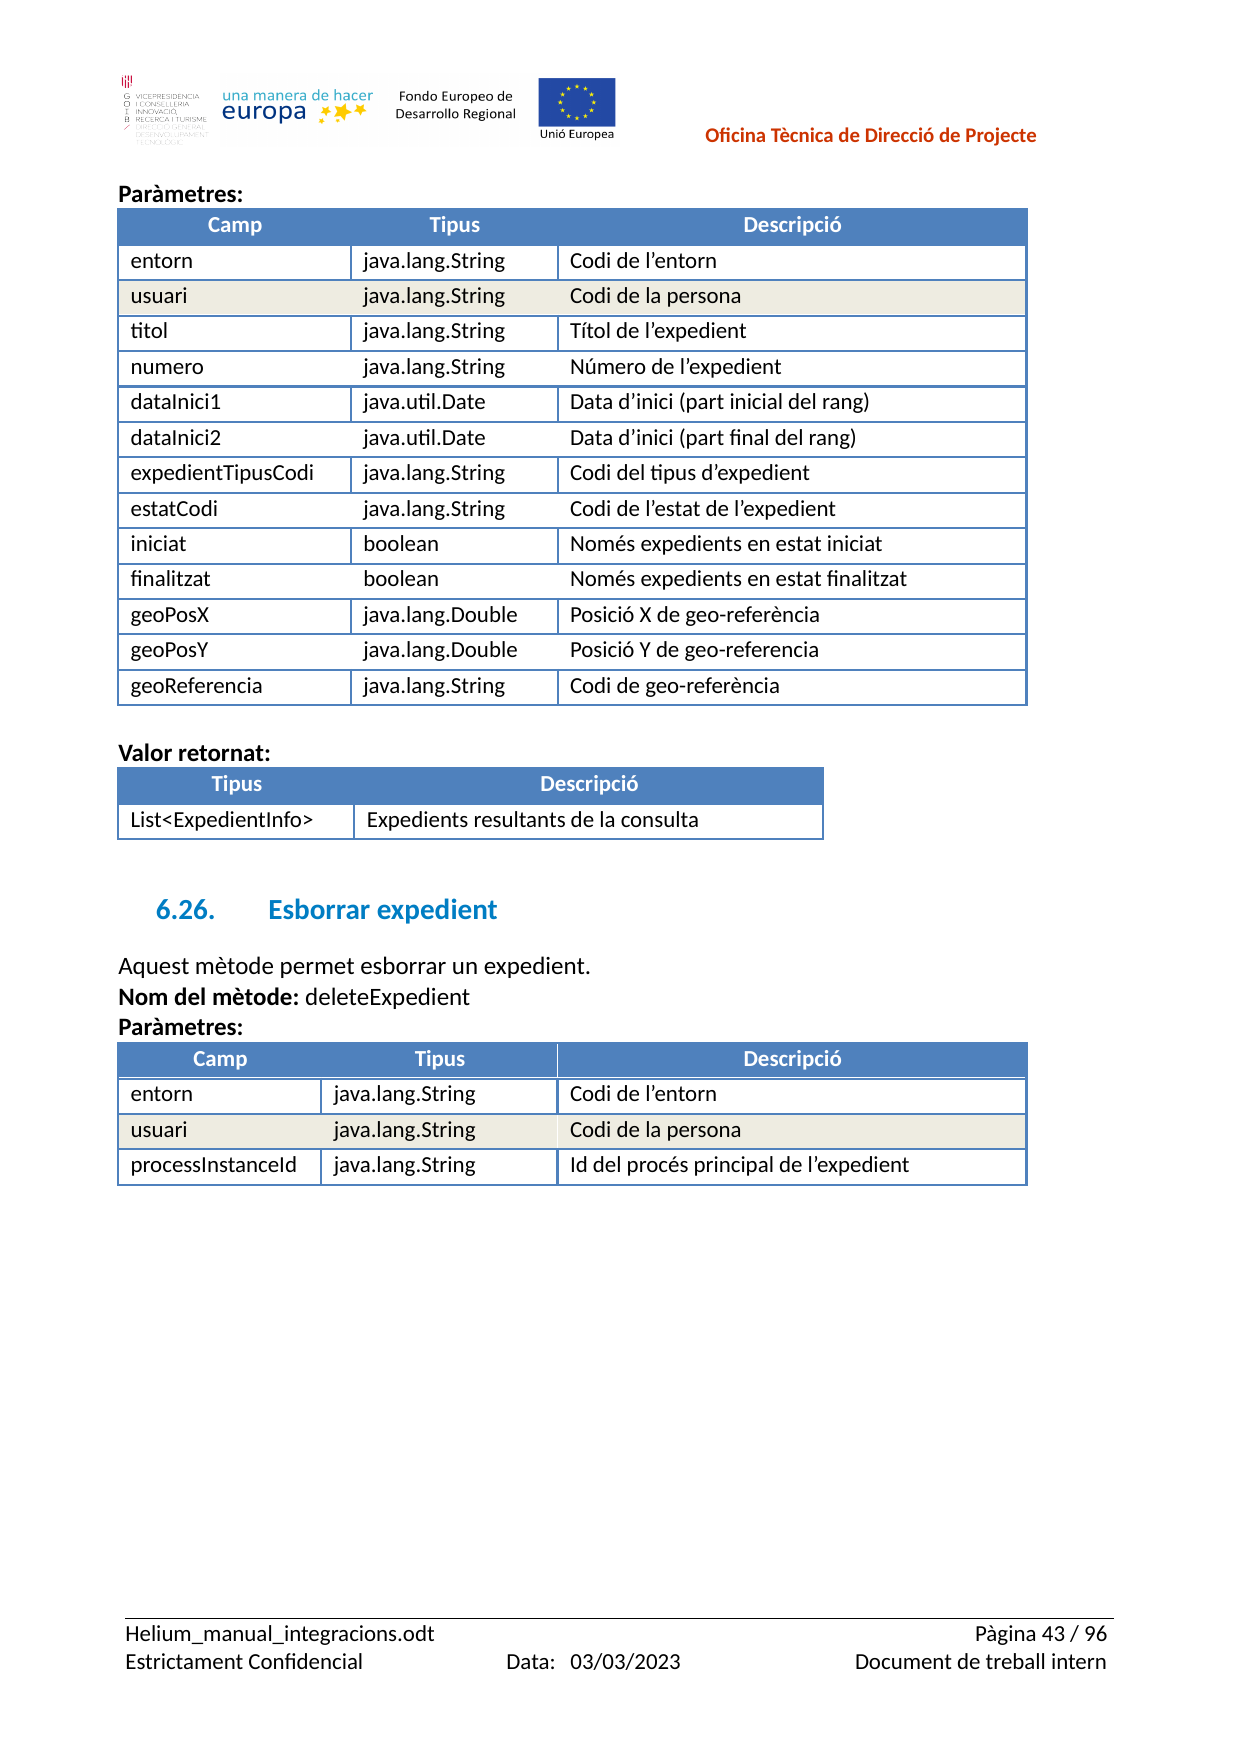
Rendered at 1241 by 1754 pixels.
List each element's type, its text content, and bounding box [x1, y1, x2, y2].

table_cell java.lang.String [351, 281, 558, 314]
table_cell List<ExpedientInfo> [119, 805, 353, 838]
table_cell java.lang.String [322, 1150, 556, 1184]
subtitle Esborrar expedient [156, 891, 1122, 927]
table_cell java.lang.String [352, 246, 557, 279]
table_cell Codi de la persona [558, 281, 1025, 314]
table_cell geoPosX [119, 600, 350, 633]
table_cell java.util.Date [352, 388, 557, 421]
table_cell estatCodi [119, 494, 351, 527]
table_cell boolean [351, 565, 558, 598]
table_cell Codi de geo-referència [559, 671, 1025, 704]
text Aquest mètode permet esborrar un expedient. [118, 951, 1122, 981]
table_cell Codi de l’entorn [559, 1080, 1025, 1113]
table_header Tipus [321, 1044, 557, 1077]
table_cell expedientTipusCodi [119, 458, 350, 492]
table_header Tipus [119, 769, 354, 803]
table_cell Expedients resultants de la consulta [355, 805, 822, 838]
table_cell Codi del tipus d’expedient [559, 458, 1025, 492]
table_cell Data d’inici (part inicial del rang) [559, 388, 1025, 421]
table_cell finalitzat [119, 565, 351, 598]
table_cell java.lang.String [351, 352, 558, 385]
table_cell Id del procés principal de l’expedient [559, 1150, 1025, 1184]
table_cell entorn [119, 246, 350, 279]
table_header Descripció [558, 1044, 1025, 1077]
table_cell dataInici1 [119, 388, 350, 421]
table_cell java.util.Date [351, 423, 558, 456]
table_cell java.lang.Double [351, 635, 558, 669]
table_header Tipus [351, 210, 558, 244]
table_cell usuari [119, 1115, 321, 1148]
table_header Camp [119, 1044, 321, 1077]
table_header Descripció [558, 210, 1025, 244]
table_cell Només expedients en estat iniciat [559, 529, 1025, 562]
table_cell titol [119, 317, 350, 350]
text Nom del mètode: deleteExpedient Paràmetres: [118, 981, 1122, 1042]
table_cell Posició X de geo-referència [559, 600, 1025, 633]
table_cell Codi de l’entorn [559, 246, 1025, 279]
table_cell iniciat [119, 529, 350, 562]
table_cell Codi de l’estat de l’expedient [558, 494, 1025, 527]
table_cell java.lang.String [352, 458, 557, 492]
table_cell numero [119, 352, 351, 385]
table_cell geoReferencia [119, 671, 350, 704]
table_cell Només expedients en estat finalitzat [558, 565, 1025, 598]
table_cell Número de l’expedient [558, 352, 1025, 385]
table_cell Codi de la persona [558, 1115, 1025, 1148]
table_cell dataInici2 [119, 423, 351, 456]
table_cell geoPosY [119, 635, 351, 669]
table_header Descripció [354, 769, 822, 803]
picture [118, 73, 213, 147]
table_cell java.lang.String [321, 1115, 557, 1148]
table_cell Posició Y de geo-referencia [558, 635, 1025, 669]
table_cell boolean [352, 529, 557, 562]
picture [219, 73, 621, 147]
table_header Camp [119, 210, 351, 244]
table_cell Data d’inici (part final del rang) [558, 423, 1025, 456]
table_cell Títol de l’expedient [559, 317, 1025, 350]
text Paràmetres: [118, 178, 1122, 208]
table_cell java.lang.String [322, 1080, 556, 1113]
table_cell java.lang.Double [352, 600, 557, 633]
table_cell java.lang.String [351, 494, 558, 527]
table_cell java.lang.String [352, 671, 557, 704]
table_cell entorn [119, 1080, 320, 1113]
table_cell usuari [119, 281, 351, 314]
table_cell processInstanceId [119, 1150, 320, 1184]
table_cell java.lang.String [352, 317, 557, 350]
text Valor retornat: [118, 737, 1122, 767]
